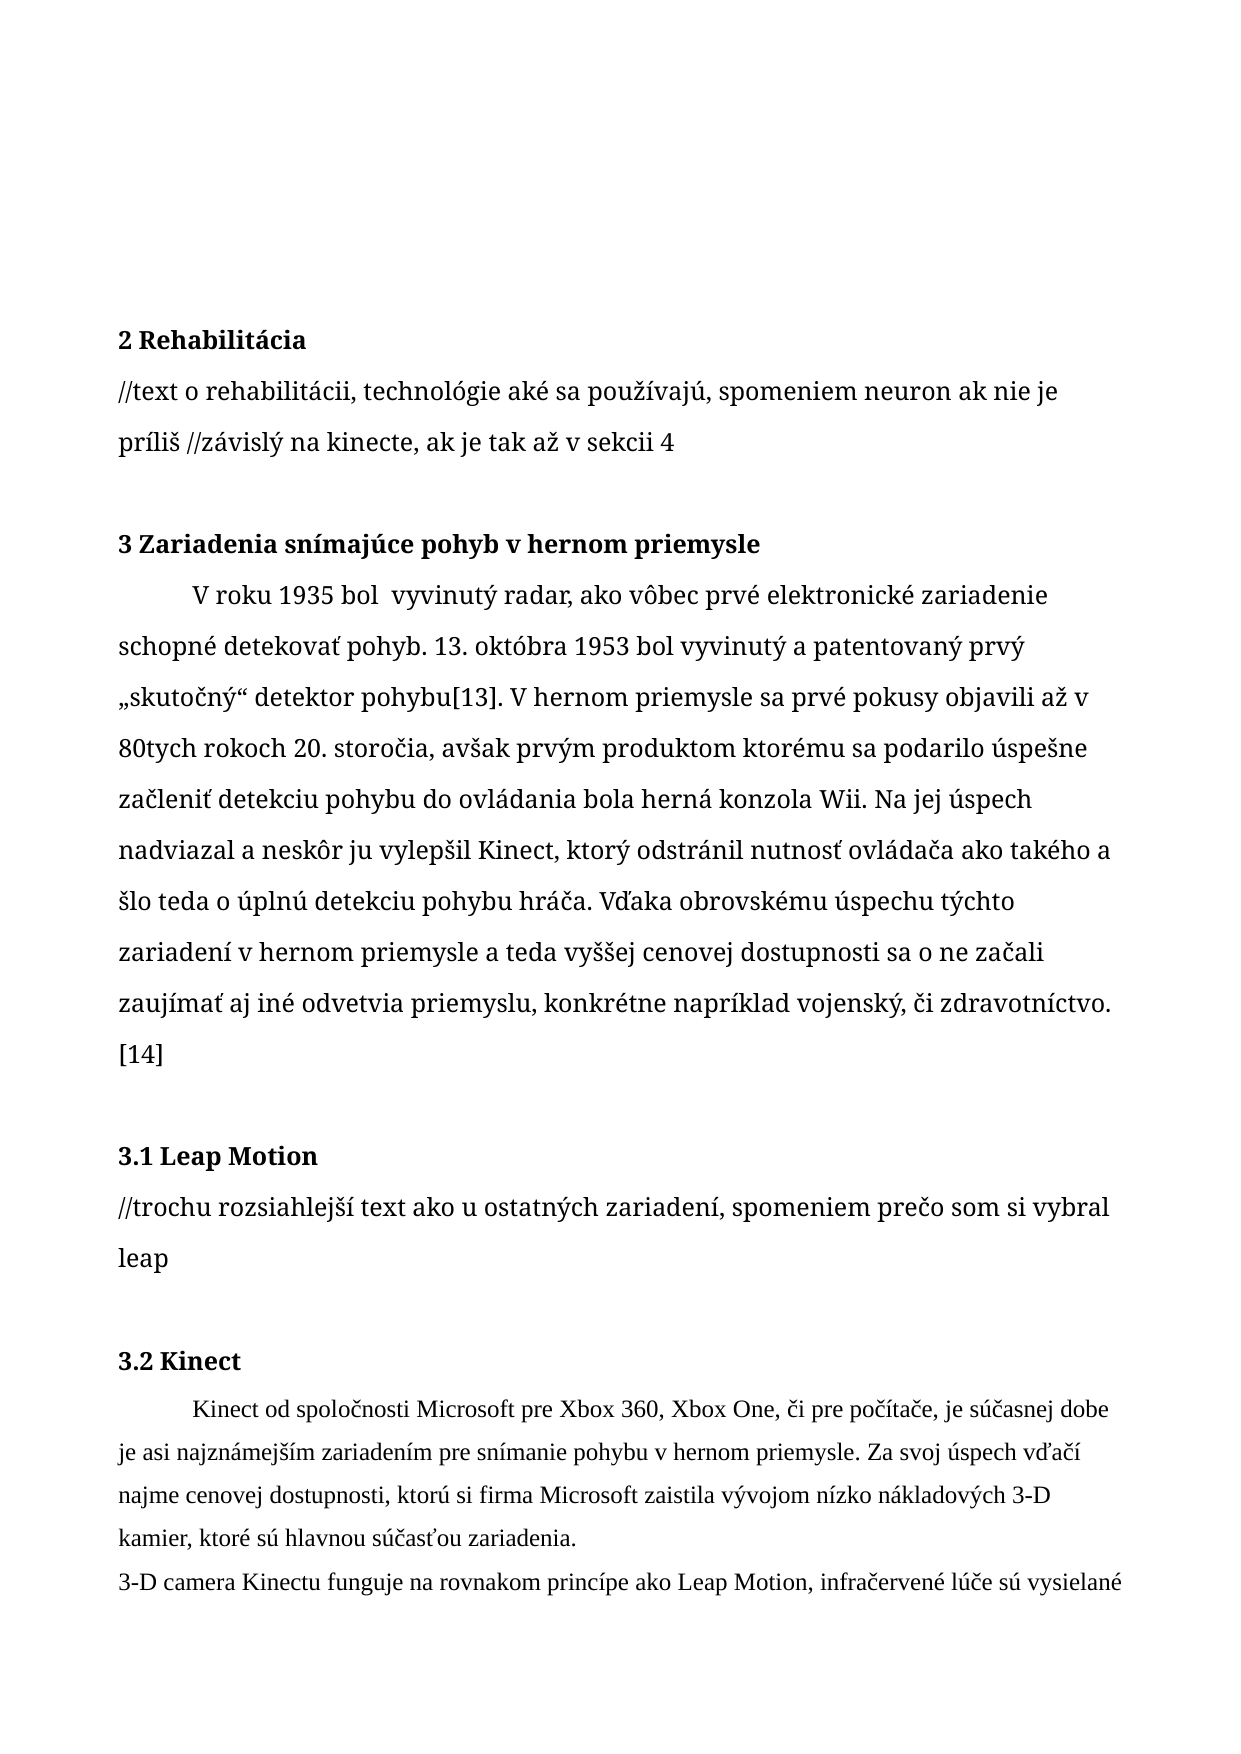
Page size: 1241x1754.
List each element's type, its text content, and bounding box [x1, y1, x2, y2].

text V roku 1935 bol vyvinutý radar, ako vôbec prvé elektronické zariadenie schopné detekovať pohyb. 13. októbra 1953 bol vyvinutý a patentovaný prvý „skutočný“ detektor pohybu[13]. V hernom priemysle sa prvé pokusy objavili až v 80tych rokoch 20. storočia, avšak prvým produktom ktorému sa podarilo úspešne začleniť detekciu pohybu do ovládania bola herná konzola Wii. Na jej úspech nadviazal a neskôr ju vylepšil Kinect, ktorý odstránil nutnosť ovládača ako takého a šlo teda o úplnú detekciu pohybu hráča. Vďaka obrovskému úspechu týchto zariadení v hernom priemysle a teda vyššej cenovej dostupnosti sa o ne začali zaujímať aj iné odvetvia priemyslu, konkrétne napríklad vojenský, či zdravotníctvo.[14] [118, 577, 1122, 1071]
text 3 Zariadenia snímajúce pohyb v hernom priemysle [118, 526, 1122, 561]
text //text o rehabilitácii, technológie aké sa používajú, spomeniem neuron ak nie je príliš //závislý na kinecte, ak je tak až v sekcii 4 [118, 373, 1122, 458]
list //trochu rozsiahlejší text ako u ostatných zariadení, spomeniem prečo som si vybral leap [118, 1190, 1122, 1275]
list Kinect od spoločnosti Microsoft pre Xbox 360, Xbox One, či pre počítače, je súčasnej dobe je asi najznámejším zariadením pre snímanie pohybu v hernom priemysle. Za svoj úspech vďačí najme cenovej dostupnosti, ktorú si firma Microsoft zaistila vývojom nízko nákladových 3-D kamier, ktoré sú hlavnou súčasťou zariadenia. 3-D camera Kinectu funguje na rovnakom princípe ako Leap Motion, infračervené lúče sú vysielané [118, 1394, 1122, 1595]
list 3.1 Leap Motion [118, 1139, 1122, 1173]
text 2 Rehabilitácia [118, 322, 1122, 356]
list 3.2 Kinect [118, 1292, 1122, 1377]
